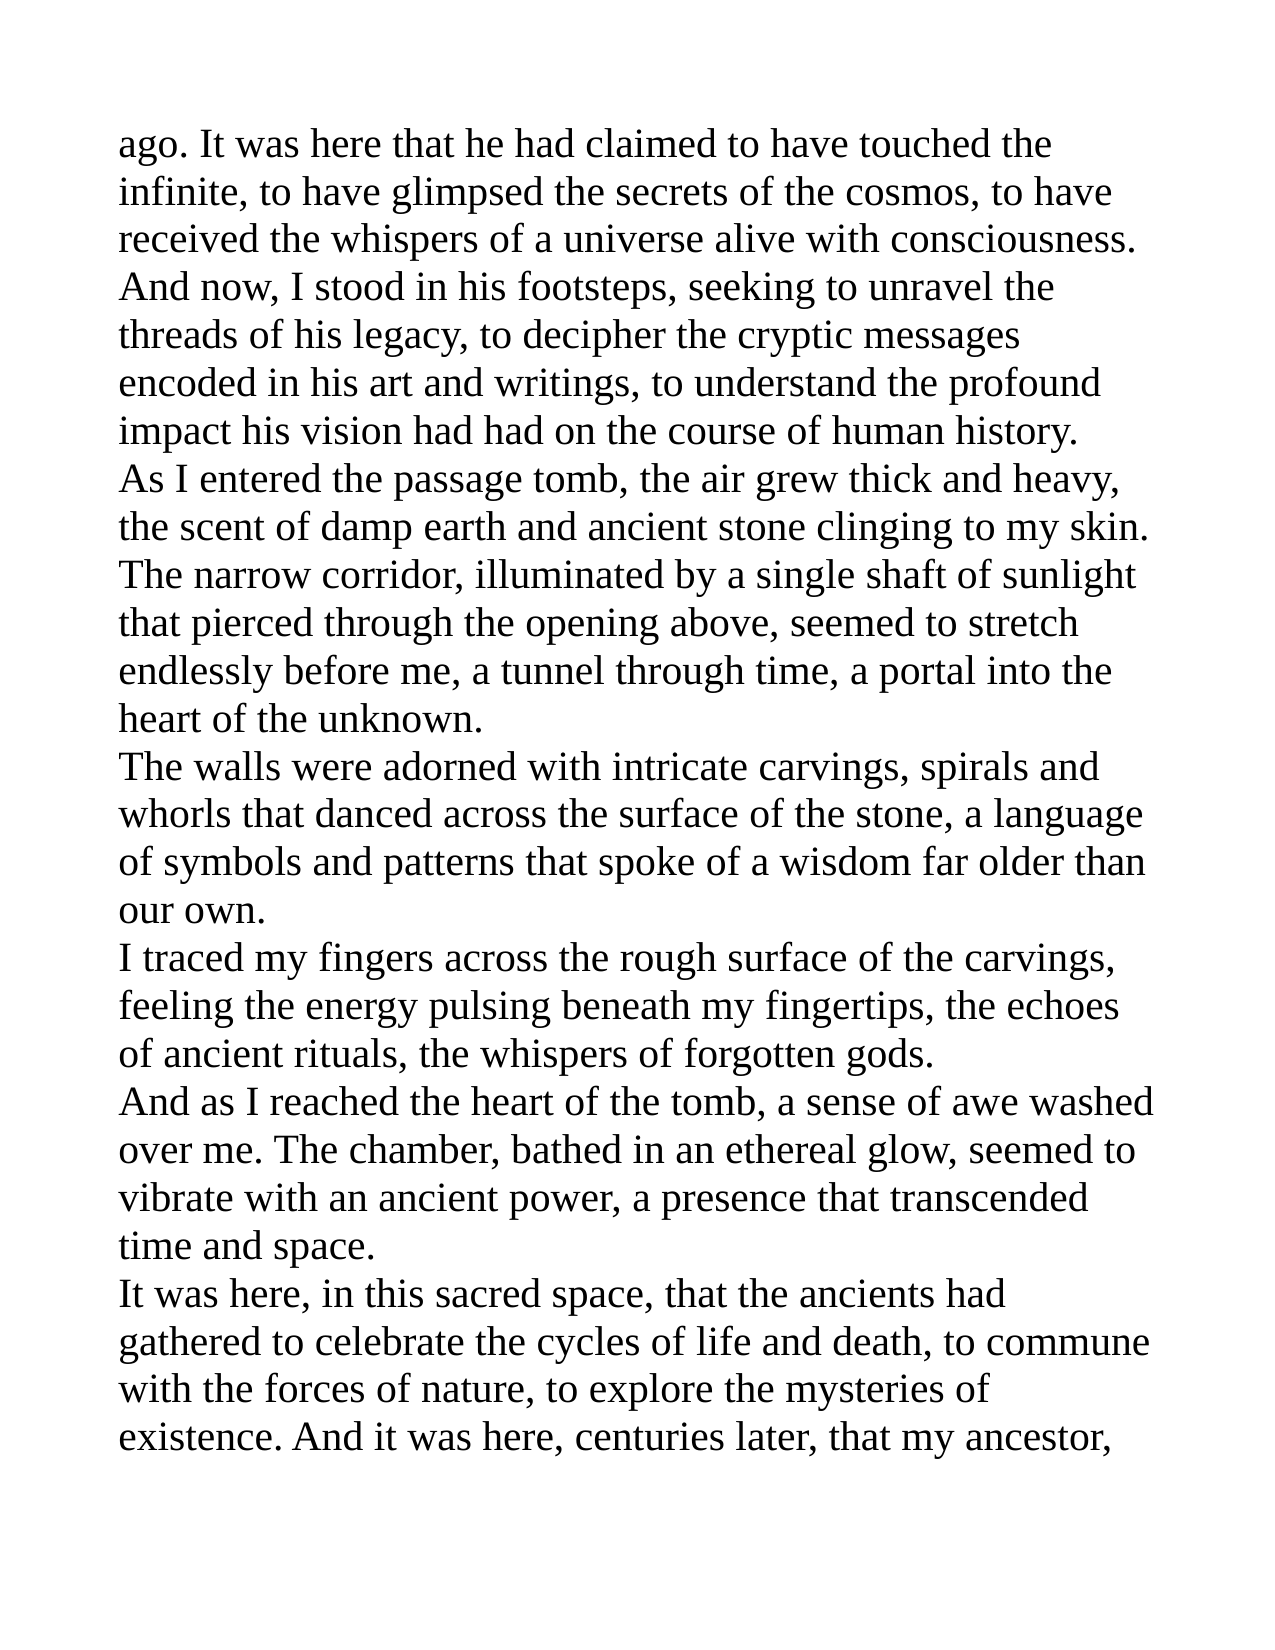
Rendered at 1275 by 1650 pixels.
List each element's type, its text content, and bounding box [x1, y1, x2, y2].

text It was here, in this sacred space, that the ancients had gathered to celebrate the cycles of life and death, to commune with the forces of nature, to explore the mysteries of existence. And it was here, centuries later, that my ancestor, [118, 1268, 1157, 1460]
text And as I reached the heart of the tomb, a sense of awe washed over me. The chamber, bathed in an ethereal glow, seemed to vibrate with an ancient power, a presence that transcended time and space. [118, 1076, 1157, 1268]
text ago. It was here that he had claimed to have touched the infinite, to have glimpsed the secrets of the cosmos, to have received the whispers of a universe alive with consciousness. [118, 118, 1157, 262]
text I traced my fingers across the rough surface of the carvings, feeling the energy pulsing beneath my fingertips, the echoes of ancient rituals, the whispers of forgotten gods. [118, 933, 1157, 1076]
text And now, I stood in his footsteps, seeking to unravel the threads of his legacy, to decipher the cryptic messages encoded in his art and writings, to understand the profound impact his vision had had on the course of human history. [118, 262, 1157, 453]
text The walls were adorned with intricate carvings, spirals and whorls that danced across the surface of the stone, a language of symbols and patterns that spoke of a wisdom far older than our own. [118, 741, 1157, 933]
text As I entered the passage tomb, the air grew thick and heavy, the scent of damp earth and ancient stone clinging to my skin. The narrow corridor, illuminated by a single shaft of sunlight that pierced through the opening above, seemed to stretch endlessly before me, a tunnel through time, a portal into the heart of the unknown. [118, 453, 1157, 741]
